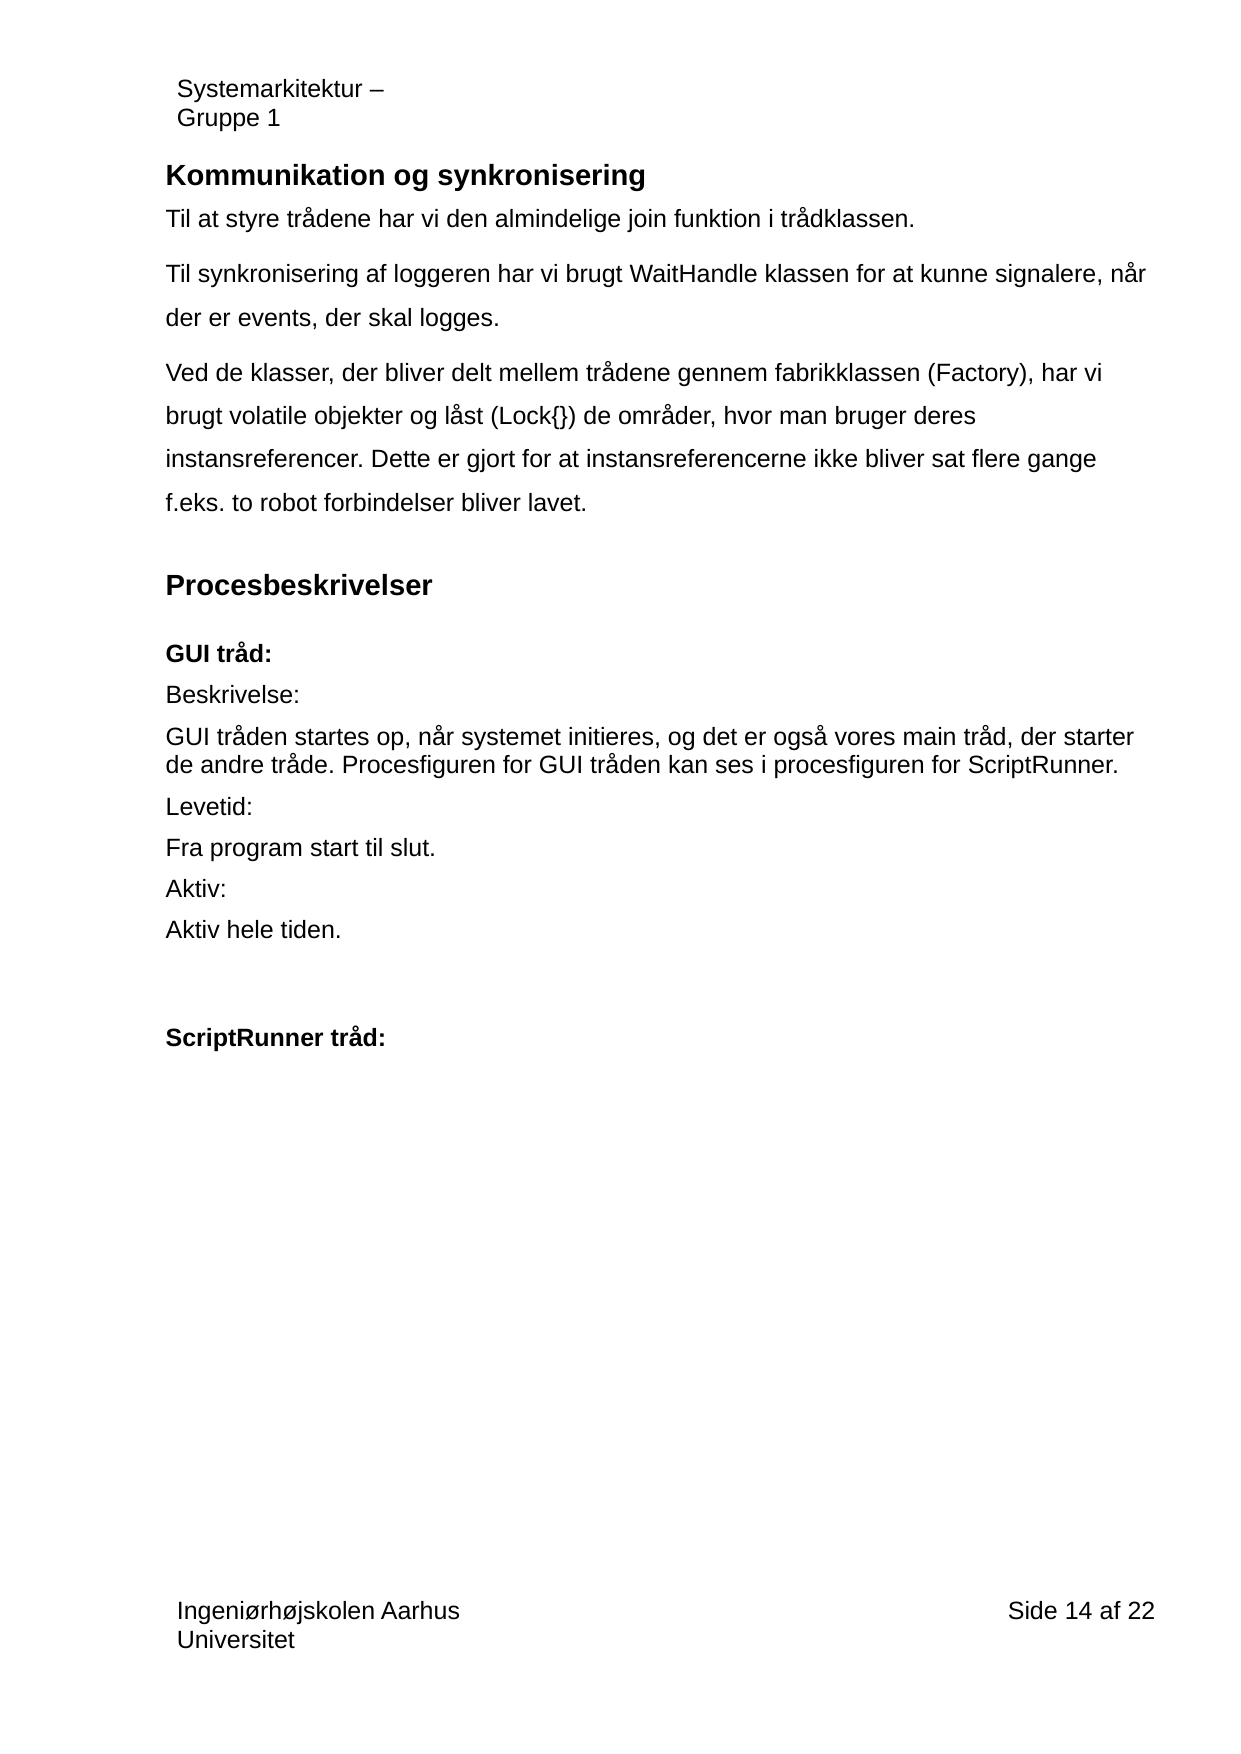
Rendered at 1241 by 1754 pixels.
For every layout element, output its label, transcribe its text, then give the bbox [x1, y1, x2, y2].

subtitle Kommunikation og synkronisering [165, 158, 1152, 191]
text Beskrivelse: [165, 680, 1152, 709]
text Fra program start til slut. [165, 833, 1152, 862]
text Aktiv hele tiden. [165, 915, 1152, 944]
text Aktiv: [165, 874, 1152, 903]
subtitle ScriptRunner tråd: [165, 1023, 1152, 1052]
subtitle GUI tråd: [165, 639, 1152, 668]
text Ved de klasser, der bliver delt mellem trådene gennem fabrikklassen (Factory), har vi brugt volatile objekter og låst (Lock{}) de områder, hvor man bruger deres instansreferencer. Dette er gjort for at instansreferencerne ikke bliver sat flere gange f.eks. to robot forbindelser bliver lavet. [165, 358, 1152, 516]
text Til at styre trådene har vi den almindelige join funktion i trådklassen. [165, 204, 1152, 232]
text Levetid: [165, 792, 1152, 820]
subtitle Procesbeskrivelser [165, 568, 1152, 602]
text Til synkronisering af loggeren har vi brugt WaitHandle klassen for at kunne signalere, når der er events, der skal logges. [165, 259, 1152, 331]
text GUI tråden startes op, når systemet initieres, og det er også vores main tråd, der starter de andre tråde. Procesfiguren for GUI tråden kan ses i procesfiguren for ScriptRunner. [165, 722, 1152, 779]
